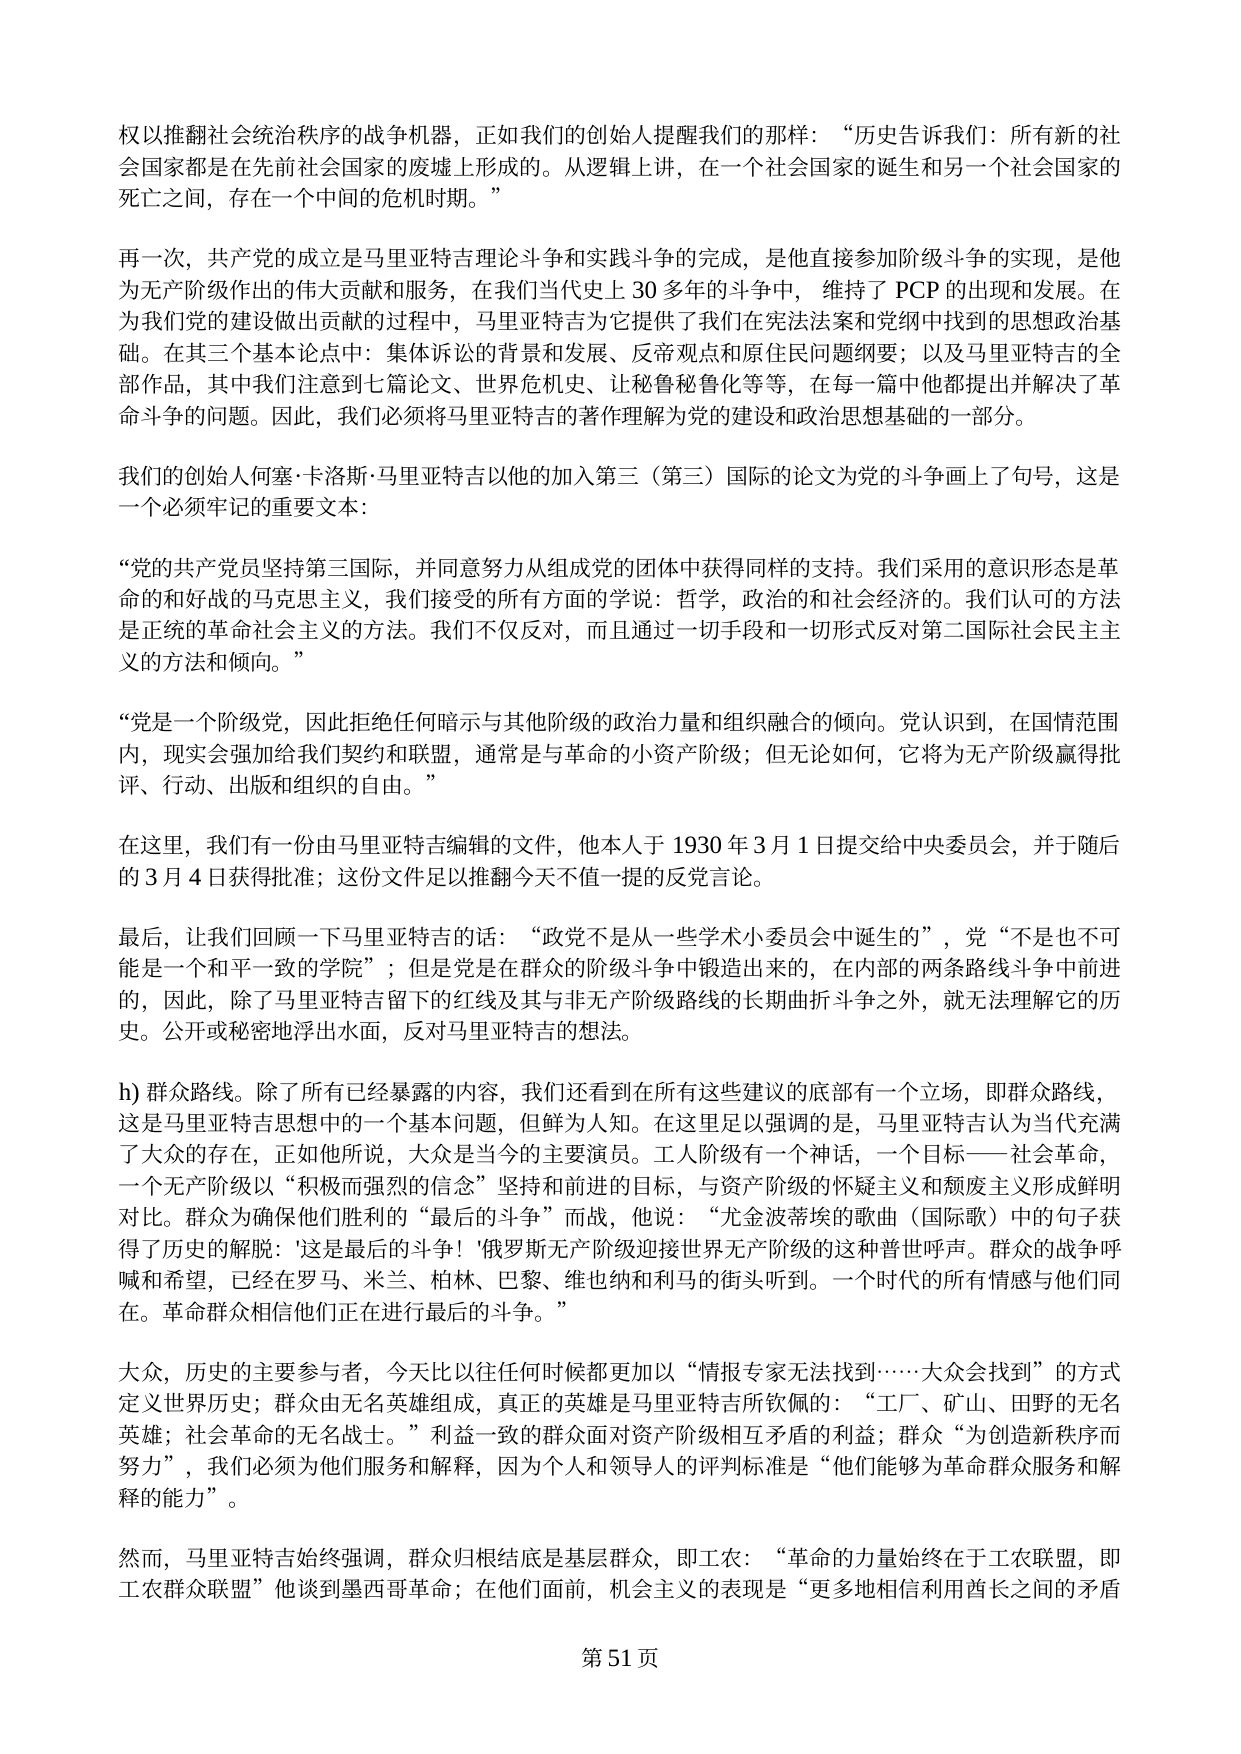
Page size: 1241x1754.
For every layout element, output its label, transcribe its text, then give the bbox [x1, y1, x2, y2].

text 权以推翻社会统治秩序的战争机器，正如我们的创始人提醒我们的那样：“历史告诉我们：所有新的社会国家都是在先前社会国家的废墟上形成的。从逻辑上讲，在一个社会国家的诞生和另一个社会国家的死亡之间，存在一个中间的危机时期。” [118, 118, 1122, 213]
text 再一次，共产党的成立是马里亚特吉理论斗争和实践斗争的完成，是他直接参加阶级斗争的实现，是他为无产阶级作出的伟大贡献和服务，在我们当代史上30多年的斗争中， 维持了 PCP 的出现和发展。在为我们党的建设做出贡献的过程中，马里亚特吉为它提供了我们在宪法法案和党纲中找到的思想政治基础。在其三个基本论点中：集体诉讼的背景和发展、反帝观点和原住民问题纲要；以及马里亚特吉的全部作品，其中我们注意到七篇论文、世界危机史、让秘鲁秘鲁化等等，在每一篇中他都提出并解决了革命斗争的问题。因此，我们必须将马里亚特吉的著作理解为党的建设和政治思想基础的一部分。 [118, 242, 1122, 430]
text 最后，让我们回顾一下马里亚特吉的话：“政党不是从一些学术小委员会中诞生的”，党“不是也不可能是一个和平一致的学院”；但是党是在群众的阶级斗争中锻造出来的，在内部的两条路线斗争中前进的，因此，除了马里亚特吉留下的红线及其与非无产阶级路线的长期曲折斗争之外，就无法理解它的历史。公开或秘密地浮出水面，反对马里亚特吉的想法。 [118, 920, 1122, 1046]
text 大众，历史的主要参与者，今天比以往任何时候都更加以“情报专家无法找到……大众会找到”的方式定义世界历史；群众由无名英雄组成，真正的英雄是马里亚特吉所钦佩的：“工厂、矿山、田野的无名英雄；社会革命的无名战士。”利益一致的群众面对资产阶级相互矛盾的利益；群众“为创造新秩序而努力”，我们必须为他们服务和解释，因为个人和领导人的评判标准是“他们能够为革命群众服务和解释的能力”。 [118, 1355, 1122, 1512]
text 在这里，我们有一份由马里亚特吉编辑的文件，他本人于1930年3月1日提交给中央委员会，并于随后的3月4日获得批准；这份文件足以推翻今天不值一提的反党言论。 [118, 828, 1122, 891]
text 然而，马里亚特吉始终强调，群众归根结底是基层群众，即工农：“革命的力量始终在于工农联盟，即工农群众联盟”他谈到墨西哥革命；在他们面前，机会主义的表现是“更多地相信利用酋长之间的矛盾 [118, 1541, 1122, 1604]
text “党是一个阶级党，因此拒绝任何暗示与其他阶级的政治力量和组织融合的倾向。党认识到，在国情范围内，现实会强加给我们契约和联盟，通常是与革命的小资产阶级；但无论如何，它将为无产阶级赢得批评、行动、出版和组织的自由。” [118, 705, 1122, 800]
text h) 群众路线。除了所有已经暴露的内容，我们还看到在所有这些建议的底部有一个立场，即群众路线，这是马里亚特吉思想中的一个基本问题，但鲜为人知。在这里足以强调的是，马里亚特吉认为当代充满了大众的存在，正如他所说，大众是当今的主要演员。工人阶级有一个神话，一个目标——社会革命，一个无产阶级以“积极而强烈的信念”坚持和前进的目标，与资产阶级的怀疑主义和颓废主义形成鲜明对比。群众为确保他们胜利的“最后的斗争”而战，他说：“尤金波蒂埃的歌曲（国际歌）中的句子获得了历史的解脱：'这是最后的斗争！'俄罗斯无产阶级迎接世界无产阶级的这种普世呼声。群众的战争呼喊和希望，已经在罗马、米兰、柏林、巴黎、维也纳和利马的街头听到。一个时代的所有情感与他们同在。革命群众相信他们正在进行最后的斗争。” [118, 1075, 1122, 1326]
text 我们的创始人何塞·卡洛斯·马里亚特吉以他的加入第三（第三）国际的论文为党的斗争画上了句号，这是一个必须牢记的重要文本： [118, 459, 1122, 522]
text “党的共产党员坚持第三国际，并同意努力从组成党的团体中获得同样的支持。我们采用的意识形态是革命的和好战的马克思主义，我们接受的所有方面的学说：哲学，政治的和社会经济的。我们认可的方法是正统的革命社会主义的方法。我们不仅反对，而且通过一切手段和一切形式反对第二国际社会民主主义的方法和倾向。” [118, 551, 1122, 677]
